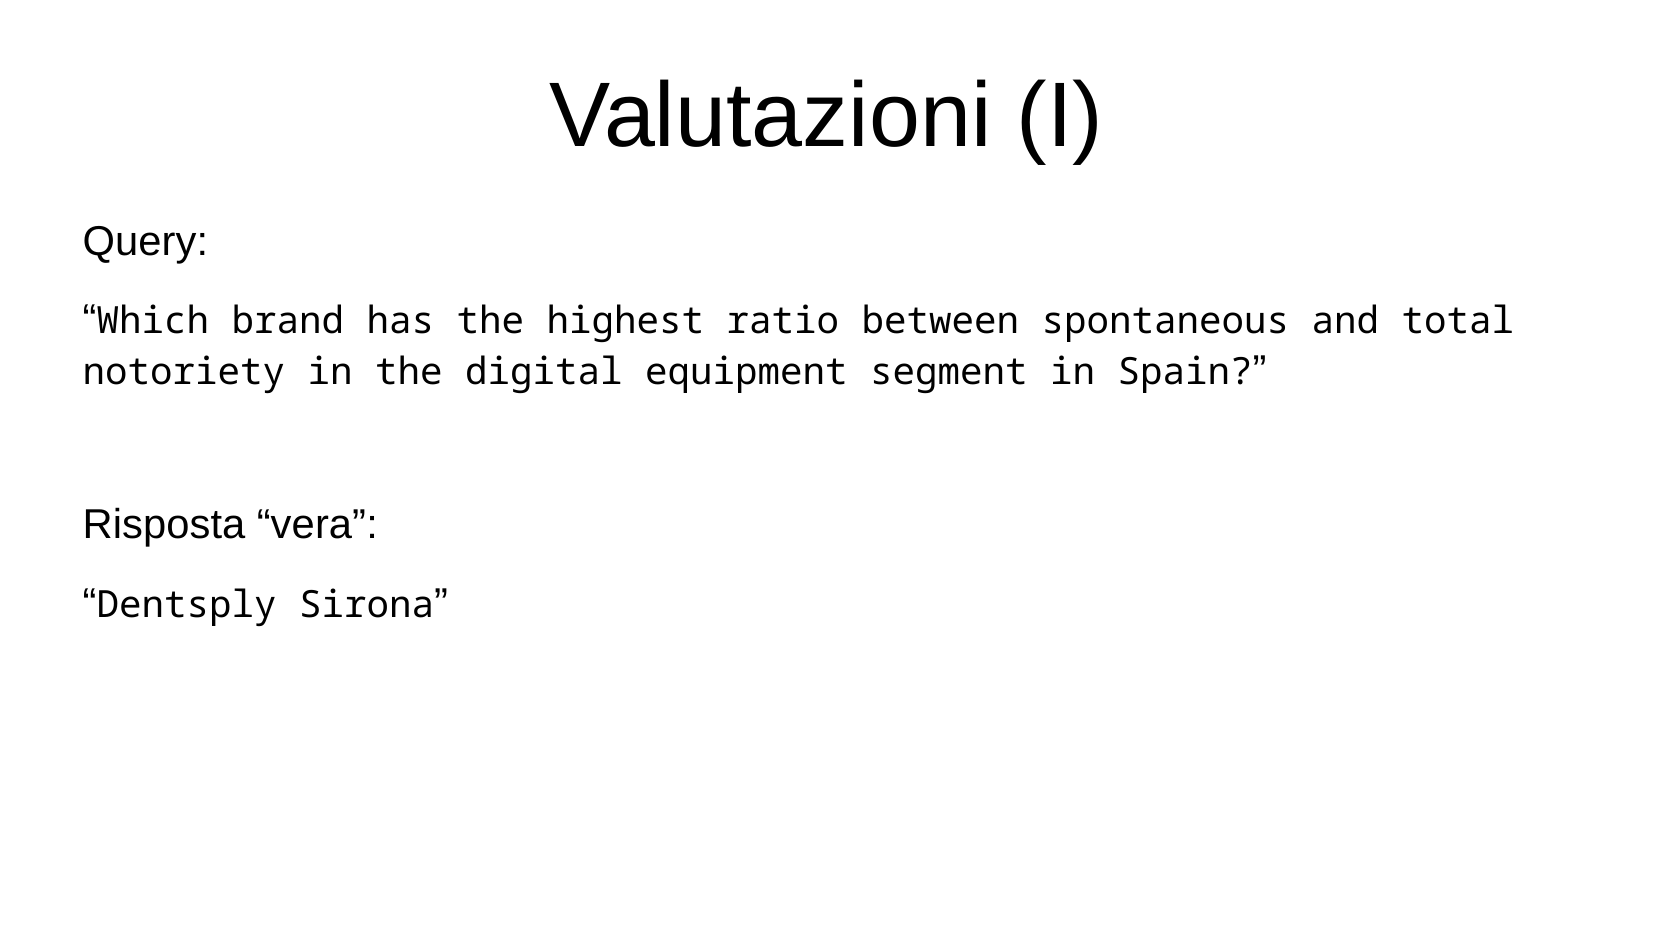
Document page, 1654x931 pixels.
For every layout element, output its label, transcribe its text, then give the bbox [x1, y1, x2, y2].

title Valutazioni (I) [82, 37, 1571, 193]
list Query: “Which brand has the highest ratio between spontaneous and total notoriety in the digital equipment segment in Spain?” Risposta “vera”: “Dentsply Sirona” [82, 217, 1571, 857]
